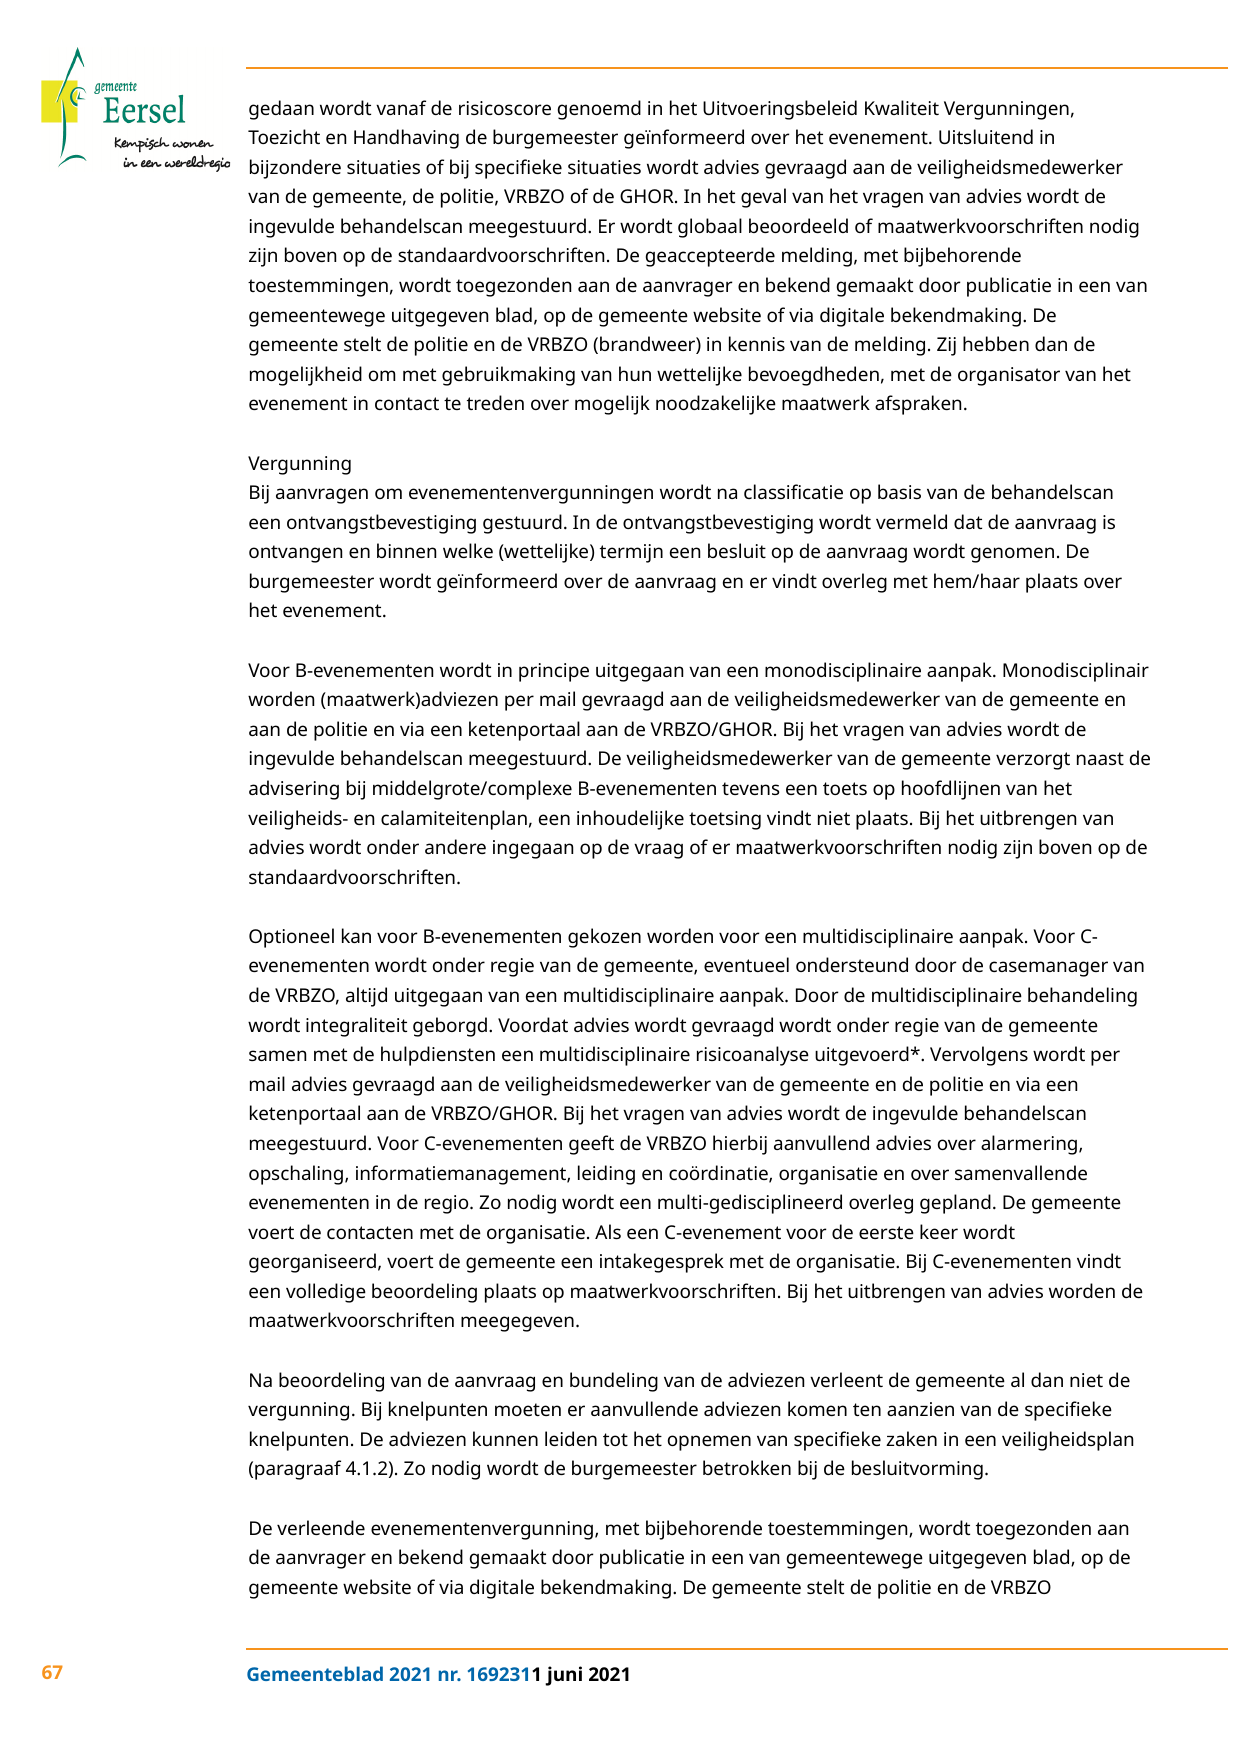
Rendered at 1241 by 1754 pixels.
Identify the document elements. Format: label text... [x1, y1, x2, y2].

picture [41, 47, 231, 172]
text gedaan wordt vanaf de risicoscore genoemd in het Uitvoeringsbeleid Kwaliteit Vergunningen, Toezicht en Handhaving de burgemeester geïnformeerd over het evenement. Uitsluitend in bijzondere situaties of bij specifieke situaties wordt advies gevraagd aan de veiligheidsmedewerker van de gemeente, de politie, VRBZO of de GHOR. In het geval van het vragen van advies wordt de ingevulde behandelscan meegestuurd. Er wordt globaal beoordeeld of maatwerkvoorschriften nodig zijn boven op de standaardvoorschriften. De geaccepteerde melding, met bijbehorende toestemmingen, wordt toegezonden aan de aanvrager en bekend gemaakt door publicatie in een van gemeentewege uitgegeven blad, op de gemeente website of via digitale bekendmaking. De gemeente stelt de politie en de VRBZO (brandweer) in kennis van de melding. Zij hebben dan de mogelijkheid om met gebruikmaking van hun wettelijke bevoegdheden, met de organisator van het evenement in contact te treden over mogelijk noodzakelijke maatwerk afspraken. [248, 95, 1152, 416]
text Optioneel kan voor B-evenementen gekozen worden voor een multidisciplinaire aanpak. Voor C-evenementen wordt onder regie van de gemeente, eventueel ondersteund door de casemanager van de VRBZO, altijd uitgegaan van een multidisciplinaire aanpak. Door de multidisciplinaire behandeling wordt integraliteit geborgd. Voordat advies wordt gevraagd wordt onder regie van de gemeente samen met de hulpdiensten een multidisciplinaire risicoanalyse uitgevoerd*. Vervolgens wordt per mail advies gevraagd aan de veiligheidsmedewerker van de gemeente en de politie en via een ketenportaal aan de VRBZO/GHOR. Bij het vragen van advies wordt de ingevulde behandelscan meegestuurd. Voor C-evenementen geeft de VRBZO hierbij aanvullend advies over alarmering, opschaling, informatiemanagement, leiding en coördinatie, organisatie en over samenvallende evenementen in de regio. Zo nodig wordt een multi-gedisciplineerd overleg gepland. De gemeente voert de contacten met de organisatie. Als een C-evenement voor de eerste keer wordt georganiseerd, voert de gemeente een intakegesprek met de organisatie. Bij C-evenementen vindt een volledige beoordeling plaats op maatwerkvoorschriften. Bij het uitbrengen van advies worden de maatwerkvoorschriften meegegeven. [248, 923, 1152, 1333]
text De verleende evenementenvergunning, met bijbehorende toestemmingen, wordt toegezonden aan de aanvrager en bekend gemaakt door publicatie in een van gemeentewege uitgegeven blad, op de gemeente website of via digitale bekendmaking. De gemeente stelt de politie en de VRBZO [248, 1515, 1152, 1600]
text Vergunning [248, 450, 1152, 476]
text Na beoordeling van de aanvraag en bundeling van de adviezen verleent de gemeente al dan niet de vergunning. Bij knelpunten moeten er aanvullende adviezen komen ten aanzien van de specifieke knelpunten. De adviezen kunnen leiden tot het opnemen van specifieke zaken in een veiligheidsplan (paragraaf 4.1.2). Zo nodig wordt de burgemeester betrokken bij de besluitvorming. [248, 1367, 1152, 1481]
text Bij aanvragen om evenementenvergunningen wordt na classificatie op basis van de behandelscan een ontvangstbevestiging gestuurd. In de ontvangstbevestiging wordt vermeld dat de aanvraag is ontvangen en binnen welke (wettelijke) termijn een besluit op de aanvraag wordt genomen. De burgemeester wordt geïnformeerd over de aanvraag en er vindt overleg met hem/haar plaats over het evenement. [248, 479, 1152, 623]
text Voor B-evenementen wordt in principe uitgegaan van een monodisciplinaire aanpak. Monodisciplinair worden (maatwerk)adviezen per mail gevraagd aan de veiligheidsmedewerker van de gemeente en aan de politie en via een ketenportaal aan de VRBZO/GHOR. Bij het vragen van advies wordt de ingevulde behandelscan meegestuurd. De veiligheidsmedewerker van de gemeente verzorgt naast de advisering bij middelgrote/complexe B-evenementen tevens een toets op hoofdlijnen van het veiligheids- en calamiteitenplan, een inhoudelijke toetsing vindt niet plaats. Bij het uitbrengen van advies wordt onder andere ingegaan op de vraag of er maatwerkvoorschriften nodig zijn boven op de standaardvoorschriften. [248, 657, 1152, 890]
